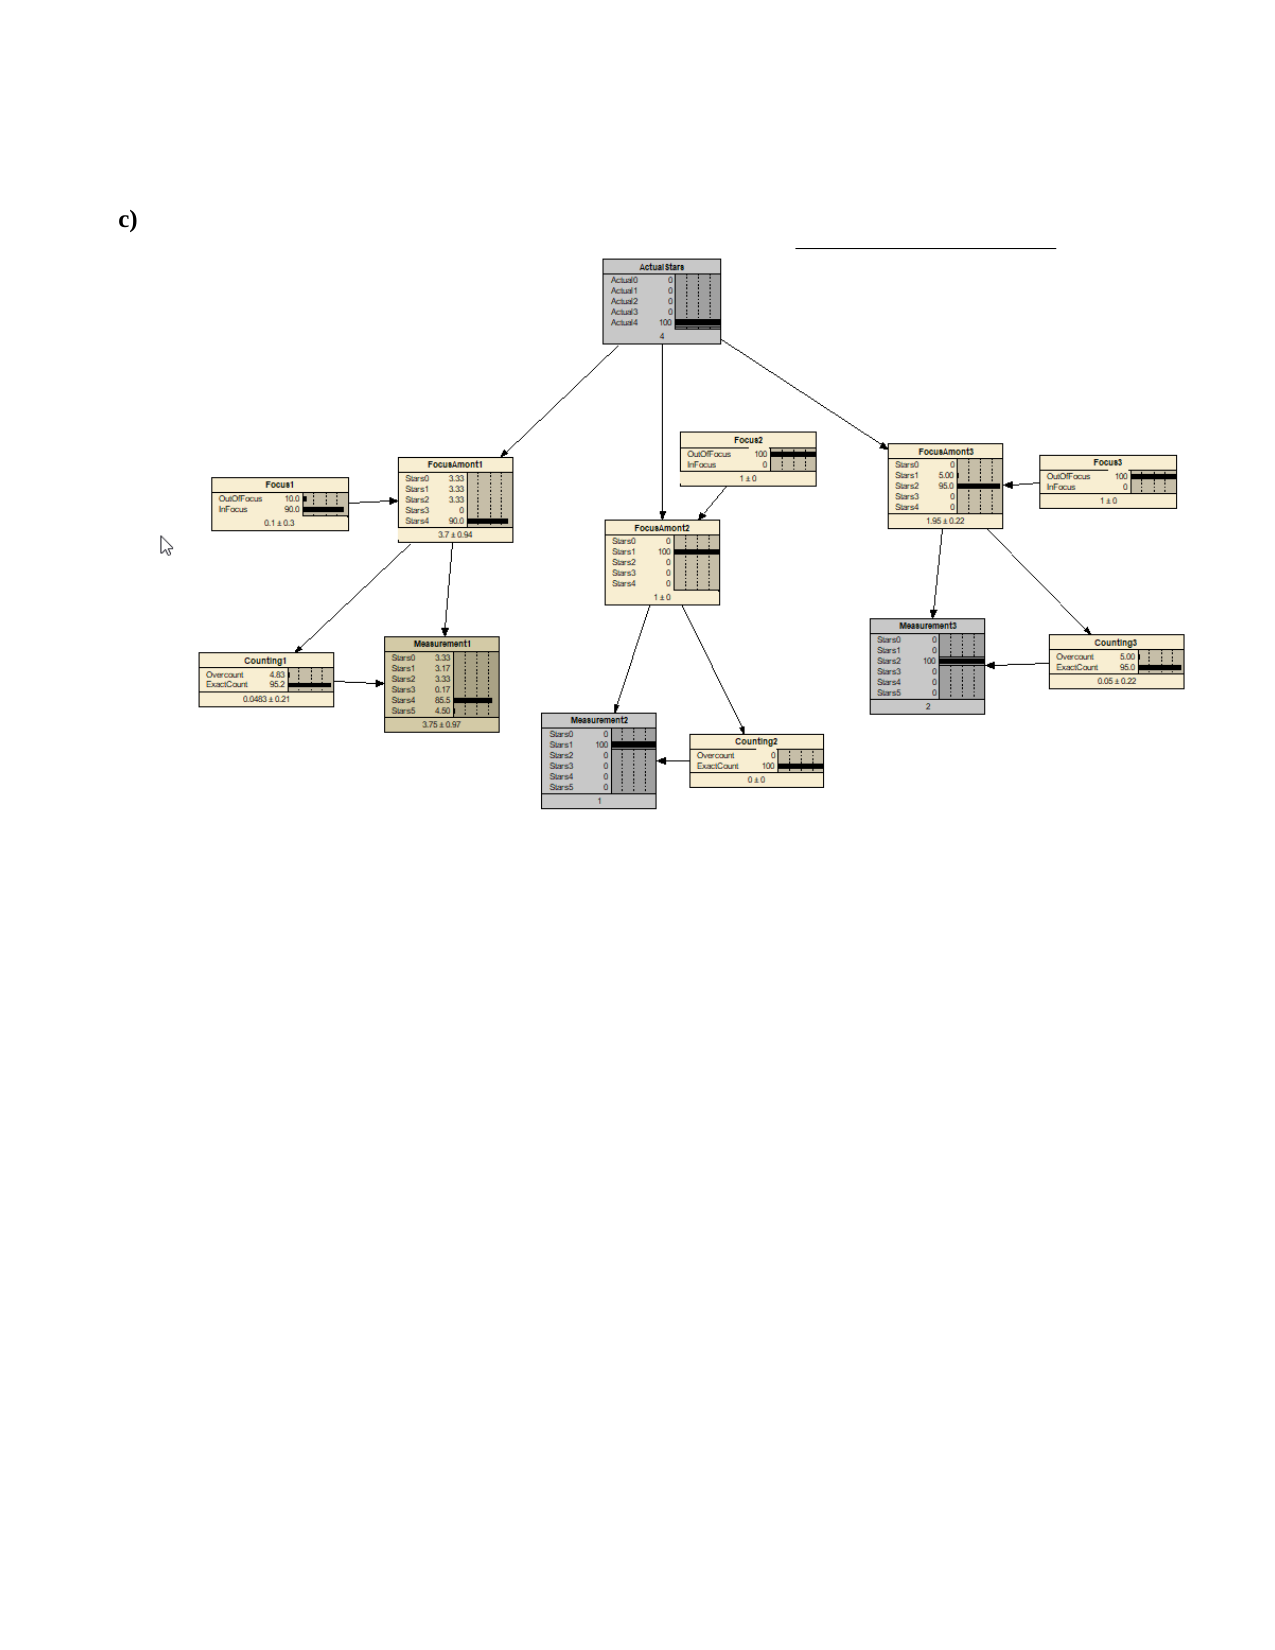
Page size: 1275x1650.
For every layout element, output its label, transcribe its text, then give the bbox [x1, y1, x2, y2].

picture [153, 248, 1192, 875]
text c) [118, 204, 1157, 233]
